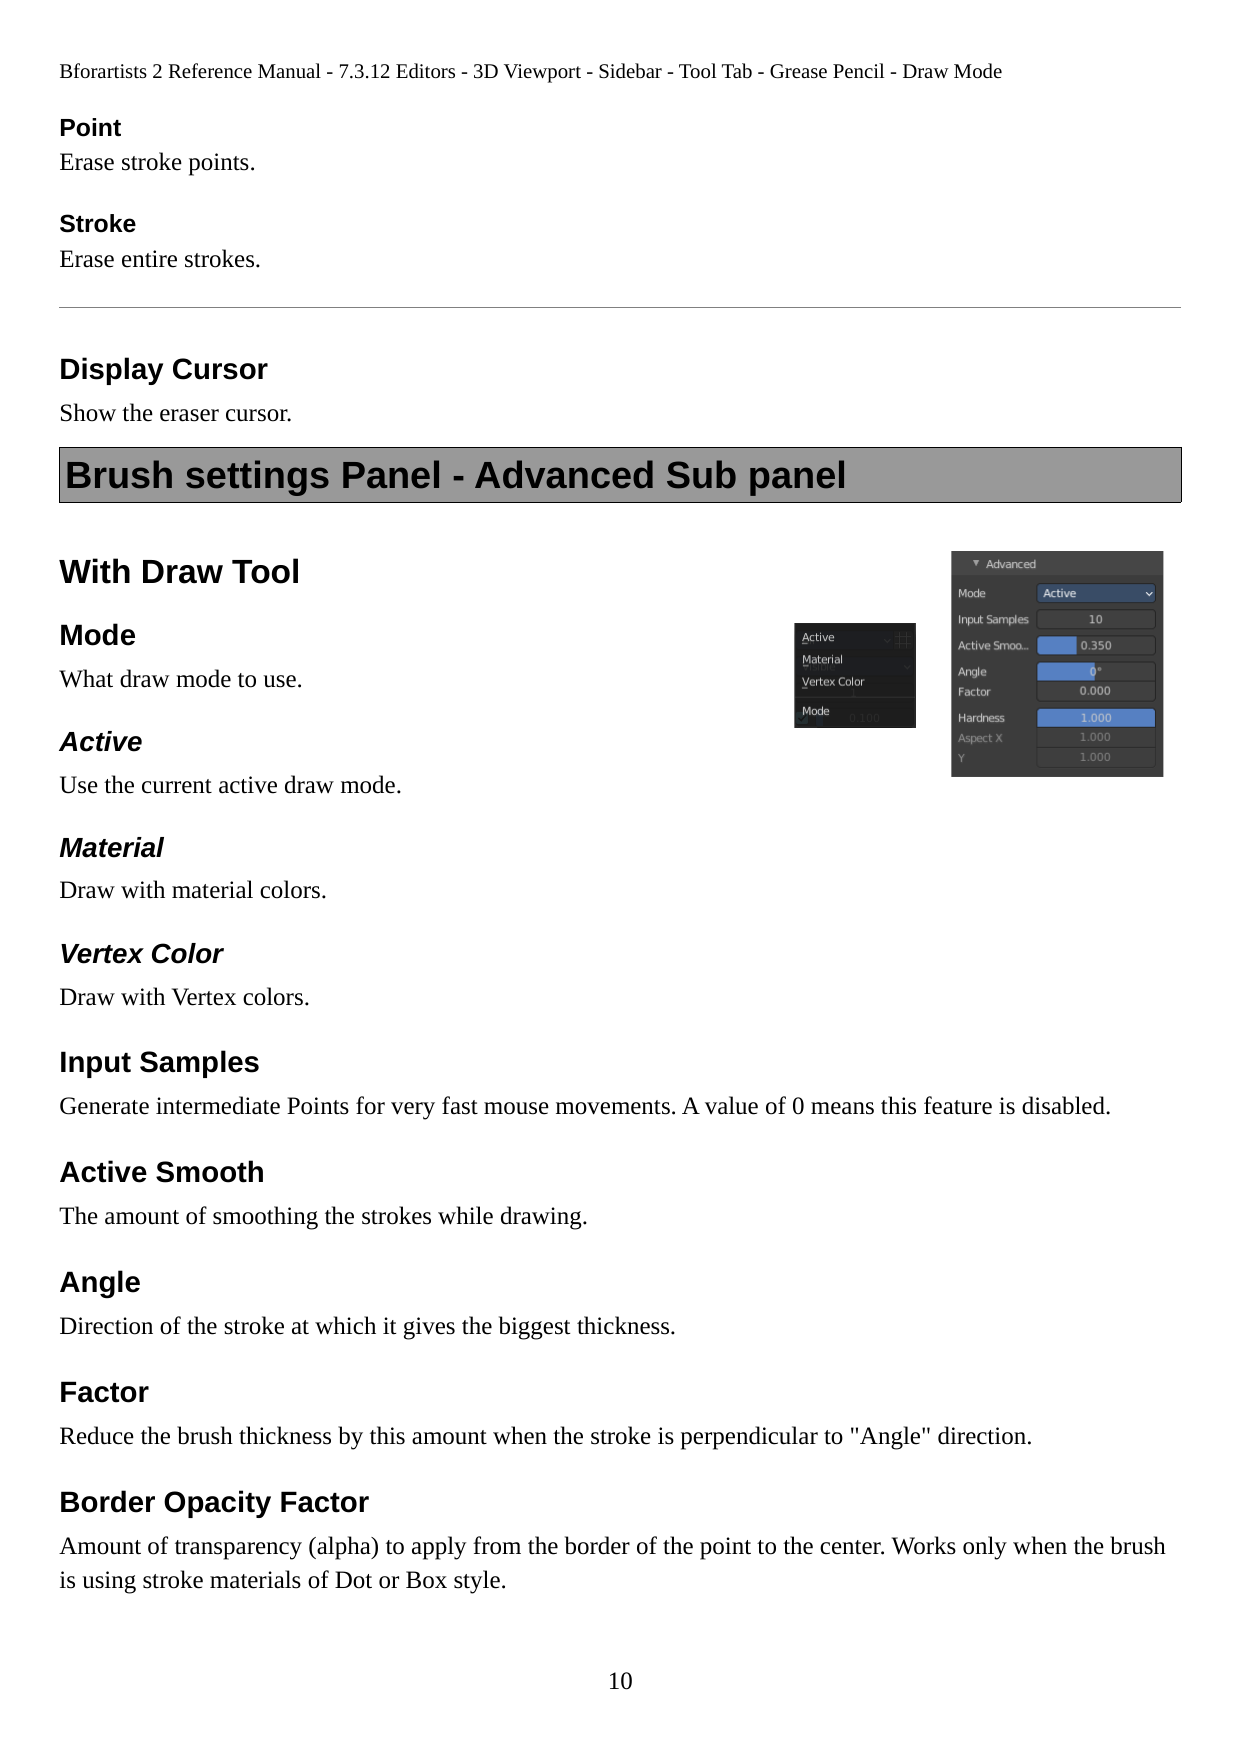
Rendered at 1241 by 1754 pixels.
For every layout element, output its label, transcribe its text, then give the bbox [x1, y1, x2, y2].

subtitle Vertex Color [59, 937, 1181, 969]
subtitle Factor [59, 1375, 1181, 1409]
picture [794, 623, 916, 728]
table_header Brush settings Panel - Advanced Sub panel [60, 448, 1181, 502]
subtitle Active [59, 725, 951, 757]
text Erase stroke points. [59, 147, 1181, 176]
subtitle Material [59, 831, 1181, 863]
text Reduce the brush thickness by this amount when the stroke is perpendicular to "Angle" direction. [59, 1421, 1181, 1450]
text Amount of transparency (alpha) to apply from the border of the point to the center. Works only when the brush is using stroke materials of Dot or Box style. [59, 1531, 1181, 1594]
subtitle [1164, 617, 1181, 651]
text The amount of smoothing the strokes while drawing. [59, 1201, 1181, 1230]
subtitle Input Samples [59, 1045, 1181, 1079]
subtitle With Draw Tool [59, 552, 951, 590]
picture [951, 551, 1164, 777]
text Use the current active draw mode. [59, 770, 1181, 798]
subtitle Angle [59, 1265, 1181, 1299]
subtitle [1164, 725, 1181, 757]
subtitle Border Opacity Factor [59, 1485, 1181, 1518]
text [916, 664, 951, 692]
subtitle Stroke [59, 209, 1181, 237]
text Draw with material colors. [59, 876, 1181, 904]
text Direction of the stroke at which it gives the biggest thickness. [59, 1311, 1181, 1340]
text Draw with Vertex colors. [59, 982, 1181, 1010]
subtitle Active Smooth [59, 1155, 1181, 1189]
subtitle [1164, 552, 1181, 590]
subtitle Point [59, 113, 1181, 141]
text What draw mode to use. [59, 664, 794, 692]
subtitle Mode [59, 617, 951, 651]
text Generate intermediate Points for very fast mouse movements. A value of 0 means this feature is disabled. [59, 1091, 1181, 1120]
text Erase entire strokes. [59, 244, 1181, 272]
text Show the eraser cursor. [59, 398, 1181, 427]
subtitle Display Cursor [59, 352, 1181, 385]
text [1164, 664, 1181, 692]
